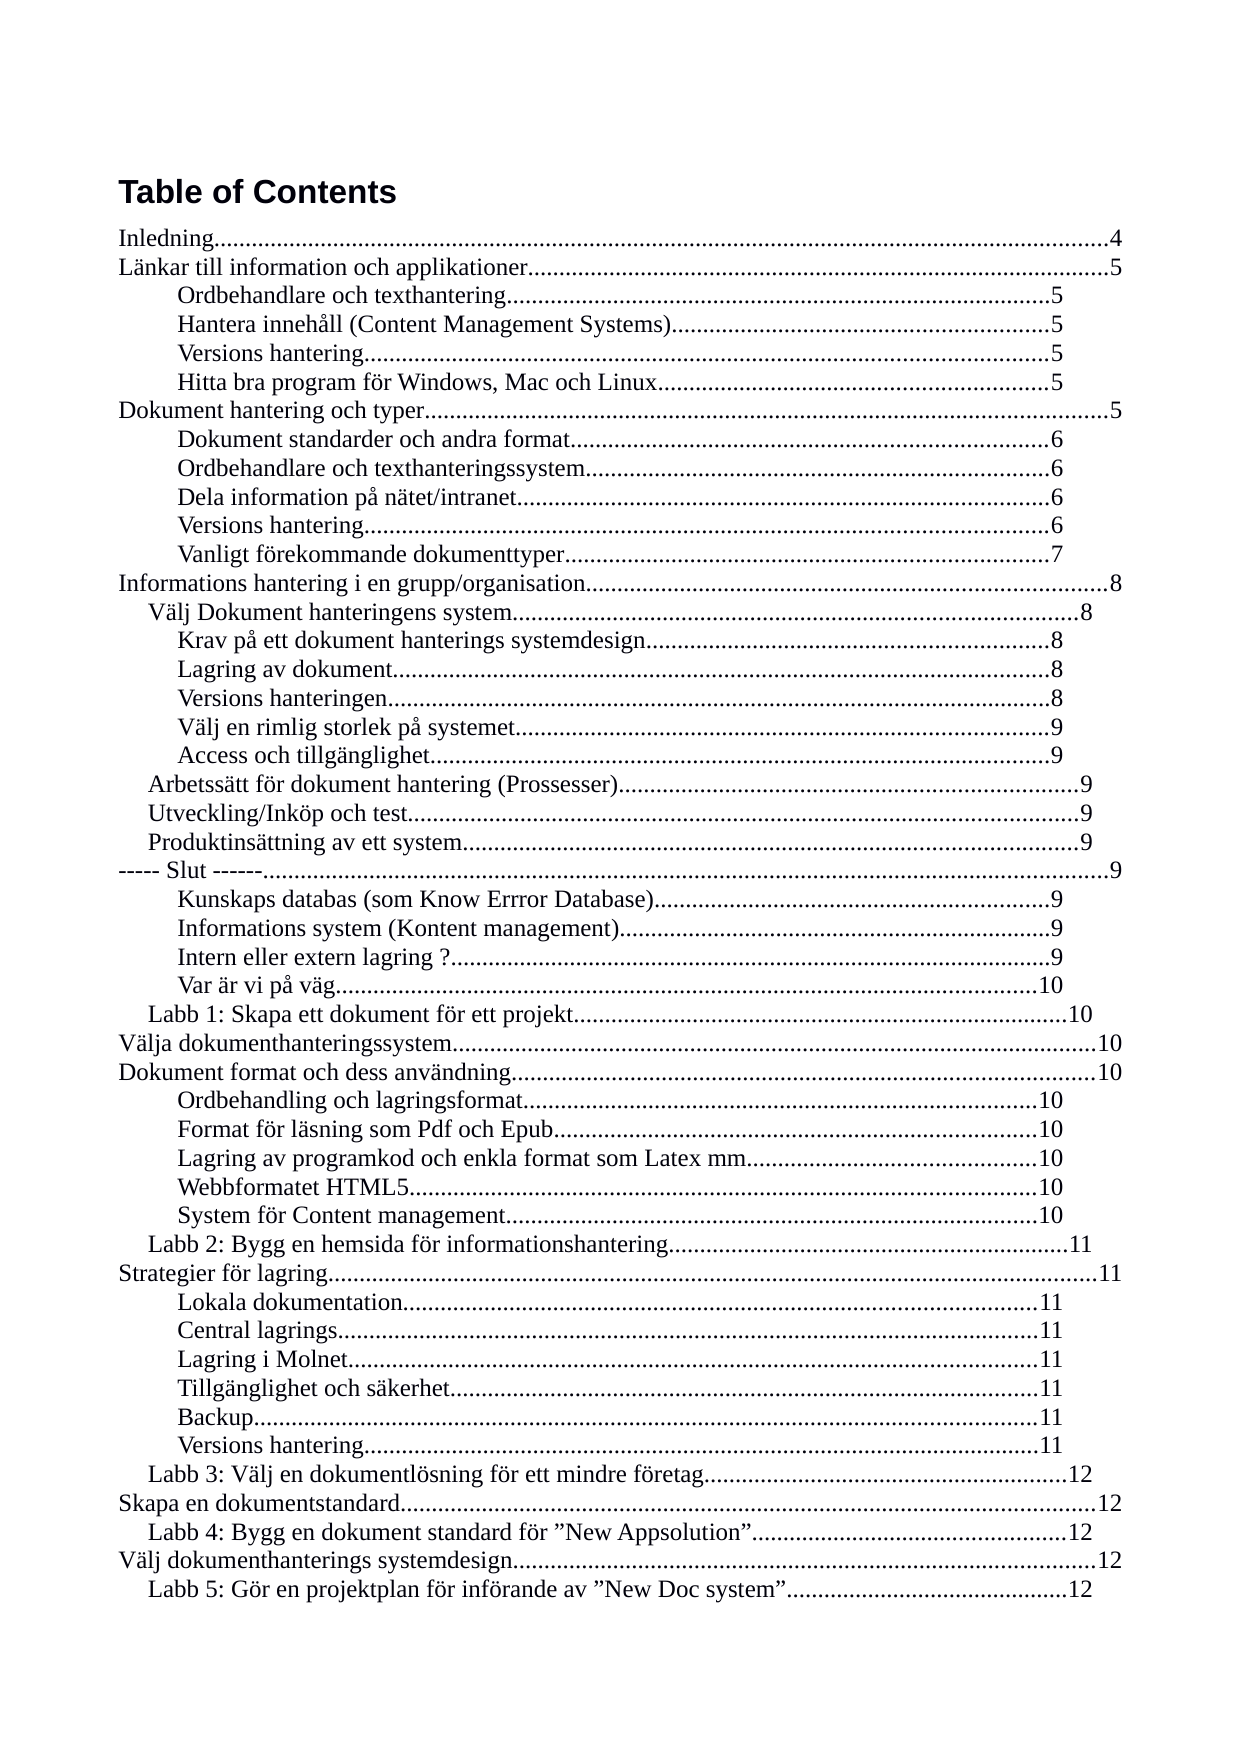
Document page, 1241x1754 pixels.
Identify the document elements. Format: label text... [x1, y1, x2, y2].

text Välj Dokument hanteringens system 8 [148, 597, 1122, 625]
text Format för läsning som Pdf och Epub 10 [177, 1114, 1122, 1143]
text Versions hanteringen 8 [177, 683, 1122, 712]
text Intern eller extern lagring ? 9 [177, 942, 1122, 970]
text Backup 11 [177, 1402, 1122, 1430]
text Access och tillgänglighet 9 [177, 740, 1122, 769]
text Lagring i Molnet 11 [177, 1344, 1122, 1373]
text Informations system (Kontent management) 9 [177, 913, 1122, 942]
text Versions hantering 6 [177, 510, 1122, 539]
text Skapa en dokumentstandard 12 [118, 1488, 1122, 1517]
text Dokument standarder och andra format 6 [177, 424, 1122, 453]
text Lagring av dokument 8 [177, 654, 1122, 683]
text Inledning 4 [118, 223, 1122, 252]
text System för Content management 10 [177, 1200, 1122, 1229]
text Arbetssätt för dokument hantering (Prossesser) 9 [148, 769, 1122, 798]
text Välj dokumenthanterings systemdesign 12 [118, 1545, 1122, 1574]
text Kunskaps databas (som Know Errror Database) 9 [177, 884, 1122, 913]
text Labb 3: Välj en dokumentlösning för ett mindre företag 12 [148, 1459, 1122, 1488]
text Utveckling/Inköp och test 9 [148, 798, 1122, 827]
text Vanligt förekommande dokumenttyper 7 [177, 539, 1122, 568]
text Central lagrings 11 [177, 1315, 1122, 1344]
text Versions hantering 11 [177, 1430, 1122, 1459]
text Lokala dokumentation 11 [177, 1287, 1122, 1315]
text Produktinsättning av ett system 9 [148, 827, 1122, 855]
text Ordbehandlare och texthanteringssystem 6 [177, 453, 1122, 482]
text Dokument hantering och typer 5 [118, 395, 1122, 424]
text Labb 2: Bygg en hemsida för informationshantering 11 [148, 1229, 1122, 1258]
text Välj en rimlig storlek på systemet 9 [177, 712, 1122, 740]
text Labb 1: Skapa ett dokument för ett projekt 10 [148, 999, 1122, 1028]
text Var är vi på väg 10 [177, 970, 1122, 999]
text Lagring av programkod och enkla format som Latex mm 10 [177, 1143, 1122, 1172]
text Dela information på nätet/intranet 6 [177, 482, 1122, 510]
text Länkar till information och applikationer 5 [118, 252, 1122, 280]
text Ordbehandlare och texthantering 5 [177, 280, 1122, 309]
subtitle Table of Contents [118, 172, 1122, 210]
text Strategier för lagring 11 [118, 1258, 1122, 1287]
text Ordbehandling och lagringsformat 10 [177, 1085, 1122, 1114]
text ----- Slut ------ 9 [118, 855, 1122, 884]
text Labb 4: Bygg en dokument standard för ”New Appsolution” 12 [148, 1517, 1122, 1545]
text Informations hantering i en grupp/organisation 8 [118, 568, 1122, 597]
text Webbformatet HTML5 10 [177, 1172, 1122, 1200]
text Krav på ett dokument hanterings systemdesign 8 [177, 625, 1122, 654]
text Hitta bra program för Windows, Mac och Linux 5 [177, 367, 1122, 395]
text Tillgänglighet och säkerhet 11 [177, 1373, 1122, 1402]
text Dokument format och dess användning 10 [118, 1057, 1122, 1085]
text Hantera innehåll (Content Management Systems) 5 [177, 309, 1122, 338]
text Välja dokumenthanteringssystem 10 [118, 1028, 1122, 1057]
text Labb 5: Gör en projektplan för införande av ”New Doc system” 12 [148, 1574, 1122, 1603]
text Versions hantering 5 [177, 338, 1122, 367]
